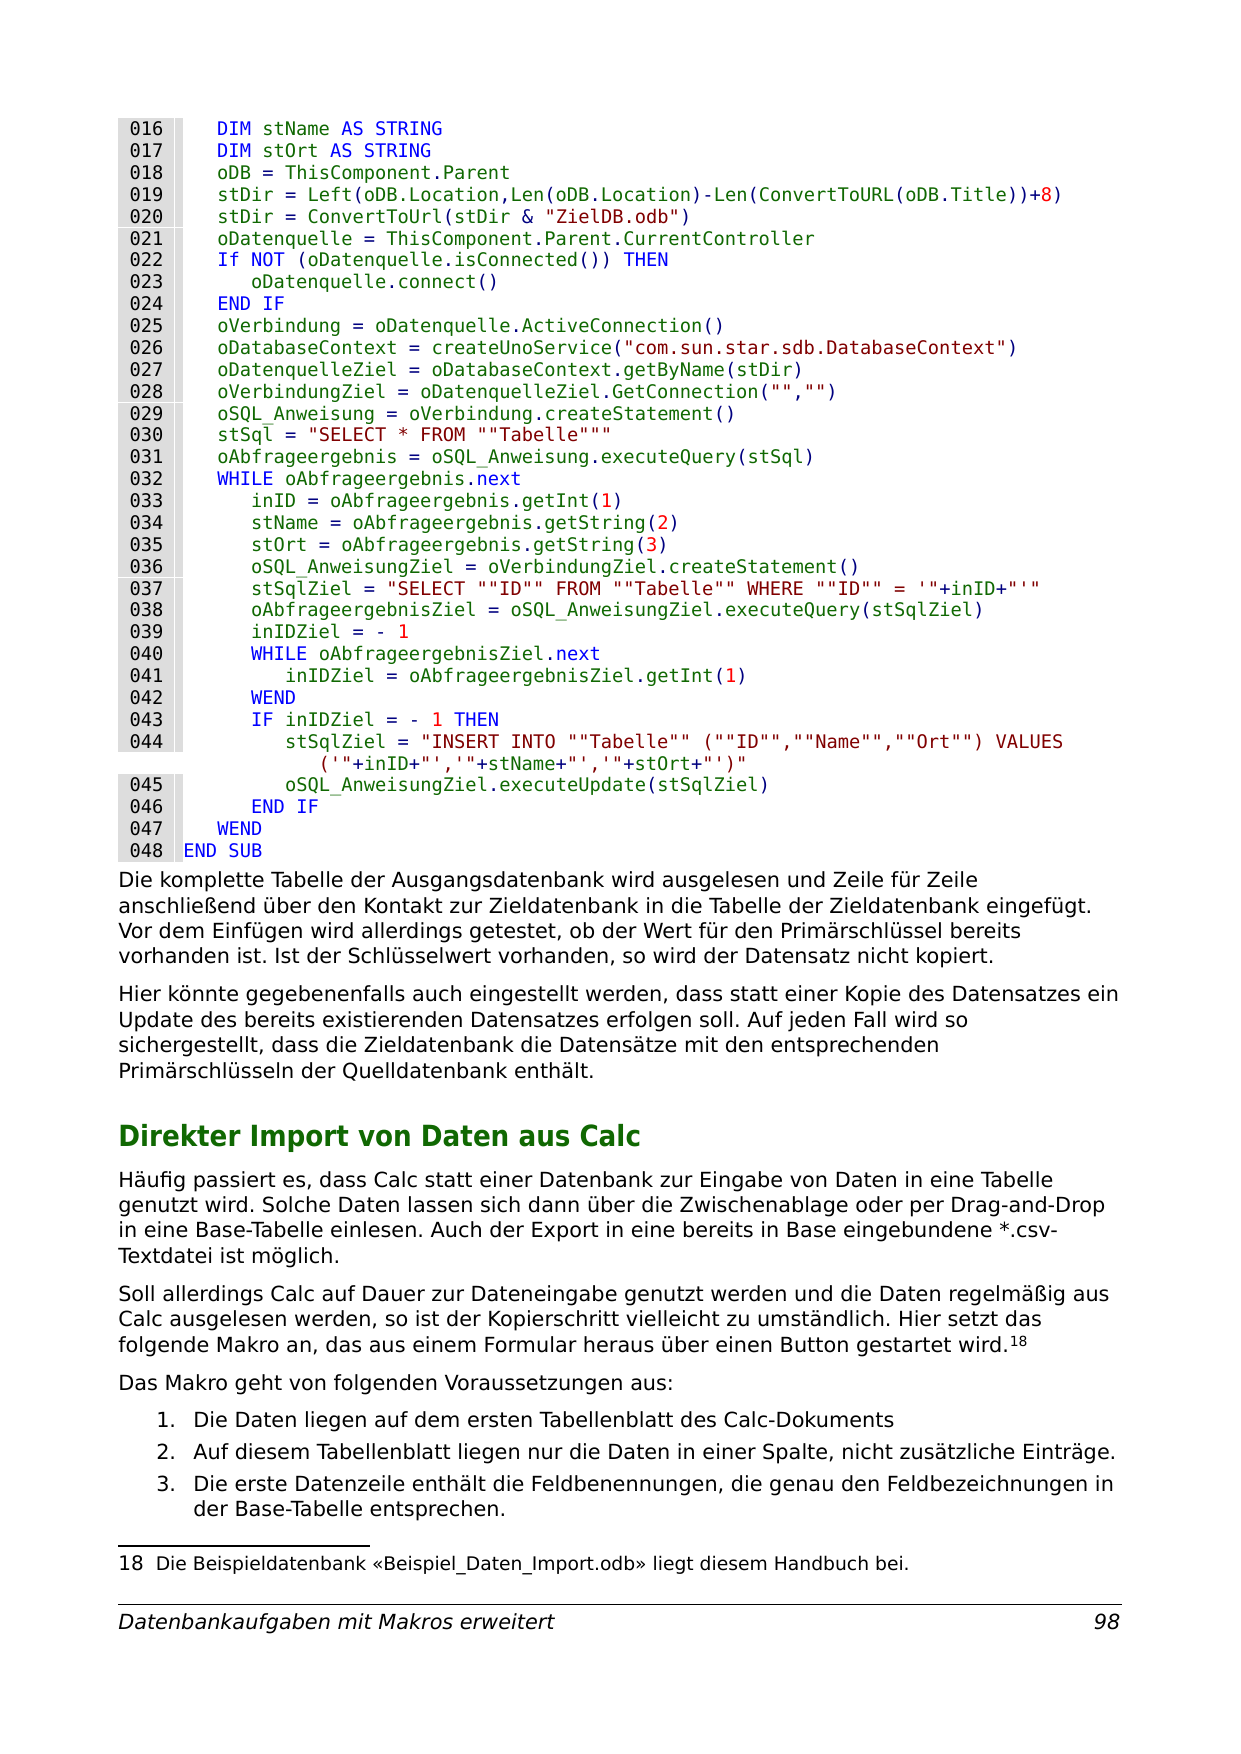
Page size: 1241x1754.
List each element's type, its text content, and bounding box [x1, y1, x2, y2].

list oVerbindung = oDatenquelle.ActiveConnection() [183, 315, 1122, 337]
list oAbfrageergebnis = oSQL_Anweisung.executeQuery(stSql) [183, 446, 1122, 468]
list oVerbindungZiel = oDatenquelleZiel.GetConnection("","") [183, 381, 1122, 402]
list oDatenquelleZiel = oDatabaseContext.getByName(stDir) [183, 359, 1122, 381]
list oDatenquelle = ThisComponent.Parent.CurrentController [118, 227, 1122, 249]
list oSQL_AnweisungZiel = oVerbindungZiel.createStatement() [183, 556, 1122, 577]
list stName = oAbfrageergebnis.getString(2) [183, 512, 1122, 534]
list stOrt = oAbfrageergebnis.getString(3) [183, 534, 1122, 556]
list stDir = Left(oDB.Location,Len(oDB.Location)-Len(ConvertToURL(oDB.Title))+8) [183, 184, 1122, 206]
list stSqlZiel = "SELECT ""ID"" FROM ""Tabelle"" WHERE ""ID"" = '"+inID+"'" [118, 577, 1122, 599]
list DIM stOrt AS STRING [183, 140, 1122, 162]
list inIDZiel = - 1 [183, 621, 1122, 643]
list If NOT (oDatenquelle.isConnected()) THEN [183, 249, 1122, 271]
list stDir = ConvertToUrl(stDir & "ZielDB.odb") [183, 206, 1122, 227]
list Die Daten liegen auf dem ersten Tabellenblatt des Calc-Dokuments [156, 1408, 1122, 1433]
text Häufig passiert es, dass Calc statt einer Datenbank zur Eingabe von Daten in eine Tabelle genutzt wird. Solche Daten lassen sich dann über die Zwischenablage oder per Drag-and-Drop in eine Base-Tabelle einlesen. Auch der Export in eine bereits in Base eingebundene *.csv-Textdatei ist möglich. [118, 1168, 1122, 1268]
list inIDZiel = oAbfrageergebnisZiel.getInt(1) [183, 665, 1122, 687]
list WEND [183, 687, 1122, 709]
list inID = oAbfrageergebnis.getInt(1) [183, 490, 1122, 512]
list END IF [183, 796, 1122, 818]
list WEND [183, 818, 1122, 840]
list IF inIDZiel = - 1 THEN [183, 709, 1122, 731]
list stSqlZiel = "INSERT INTO ""Tabelle"" (""ID"",""Name"",""Ort"") VALUES ('"+inID+"','"+stName+"','"+stOrt+"')" [118, 731, 1122, 774]
list oDatabaseContext = createUnoService("com.sun.star.sdb.DatabaseContext") [183, 337, 1122, 359]
list stSql = "SELECT * FROM ""Tabelle""" [183, 424, 1122, 446]
list END IF [183, 293, 1122, 315]
list WHILE oAbfrageergebnisZiel.next [183, 643, 1122, 665]
list oSQL_Anweisung = oVerbindung.createStatement() [118, 402, 1122, 424]
subtitle Direkter Import von Daten aus Calc [118, 1120, 1122, 1154]
text Die Beispieldatenbank «Beispiel_Daten_Import.odb» liegt diesem Handbuch bei. [118, 1552, 1122, 1575]
list Die erste Datenzeile enthält die Feldbenennungen, die genau den Feldbezeichnungen in der Base-Tabelle entsprechen. [156, 1472, 1122, 1522]
list DIM stName AS STRING [183, 118, 1122, 140]
text Das Makro geht von folgenden Voraussetzungen aus: [118, 1371, 1122, 1395]
list oSQL_AnweisungZiel.executeUpdate(stSqlZiel) [183, 774, 1122, 796]
text Die komplette Tabelle der Ausgangsdatenbank wird ausgelesen und Zeile für Zeile anschließend über den Kontakt zur Zieldatenbank in die Tabelle der Zieldatenbank eingefügt. Vor dem Einfügen wird allerdings getestet, ob der Wert für den Primärschlüssel bereits vorhanden ist. Ist der Schlüsselwert vorhanden, so wird der Datensatz nicht kopiert. [118, 868, 1122, 969]
list WHILE oAbfrageergebnis.next [183, 468, 1122, 490]
list Auf diesem Tabellenblatt liegen nur die Daten in einer Spalte, nicht zusätzliche Einträge. [156, 1440, 1122, 1464]
text Soll allerdings Calc auf Dauer zur Dateneingabe genutzt werden und die Daten regelmäßig aus Calc ausgelesen werden, so ist der Kopierschritt vielleicht zu umständlich. Hier setzt das folgende Makro an, das aus einem Formular heraus über einen Button gestartet wird. [118, 1282, 1122, 1357]
text Hier könnte gegebenenfalls auch eingestellt werden, dass statt einer Kopie des Datensatzes ein Update des bereits existierenden Datensatzes erfolgen soll. Auf jeden Fall wird so sichergestellt, dass die Zieldatenbank die Datensätze mit den entsprechenden Primärschlüsseln der Quelldatenbank enthält. [118, 982, 1122, 1083]
list oDatenquelle.connect() [183, 271, 1122, 293]
list oDB = ThisComponent.Parent [183, 162, 1122, 184]
list END SUB [183, 840, 1122, 862]
list oAbfrageergebnisZiel = oSQL_AnweisungZiel.executeQuery(stSqlZiel) [183, 599, 1122, 621]
